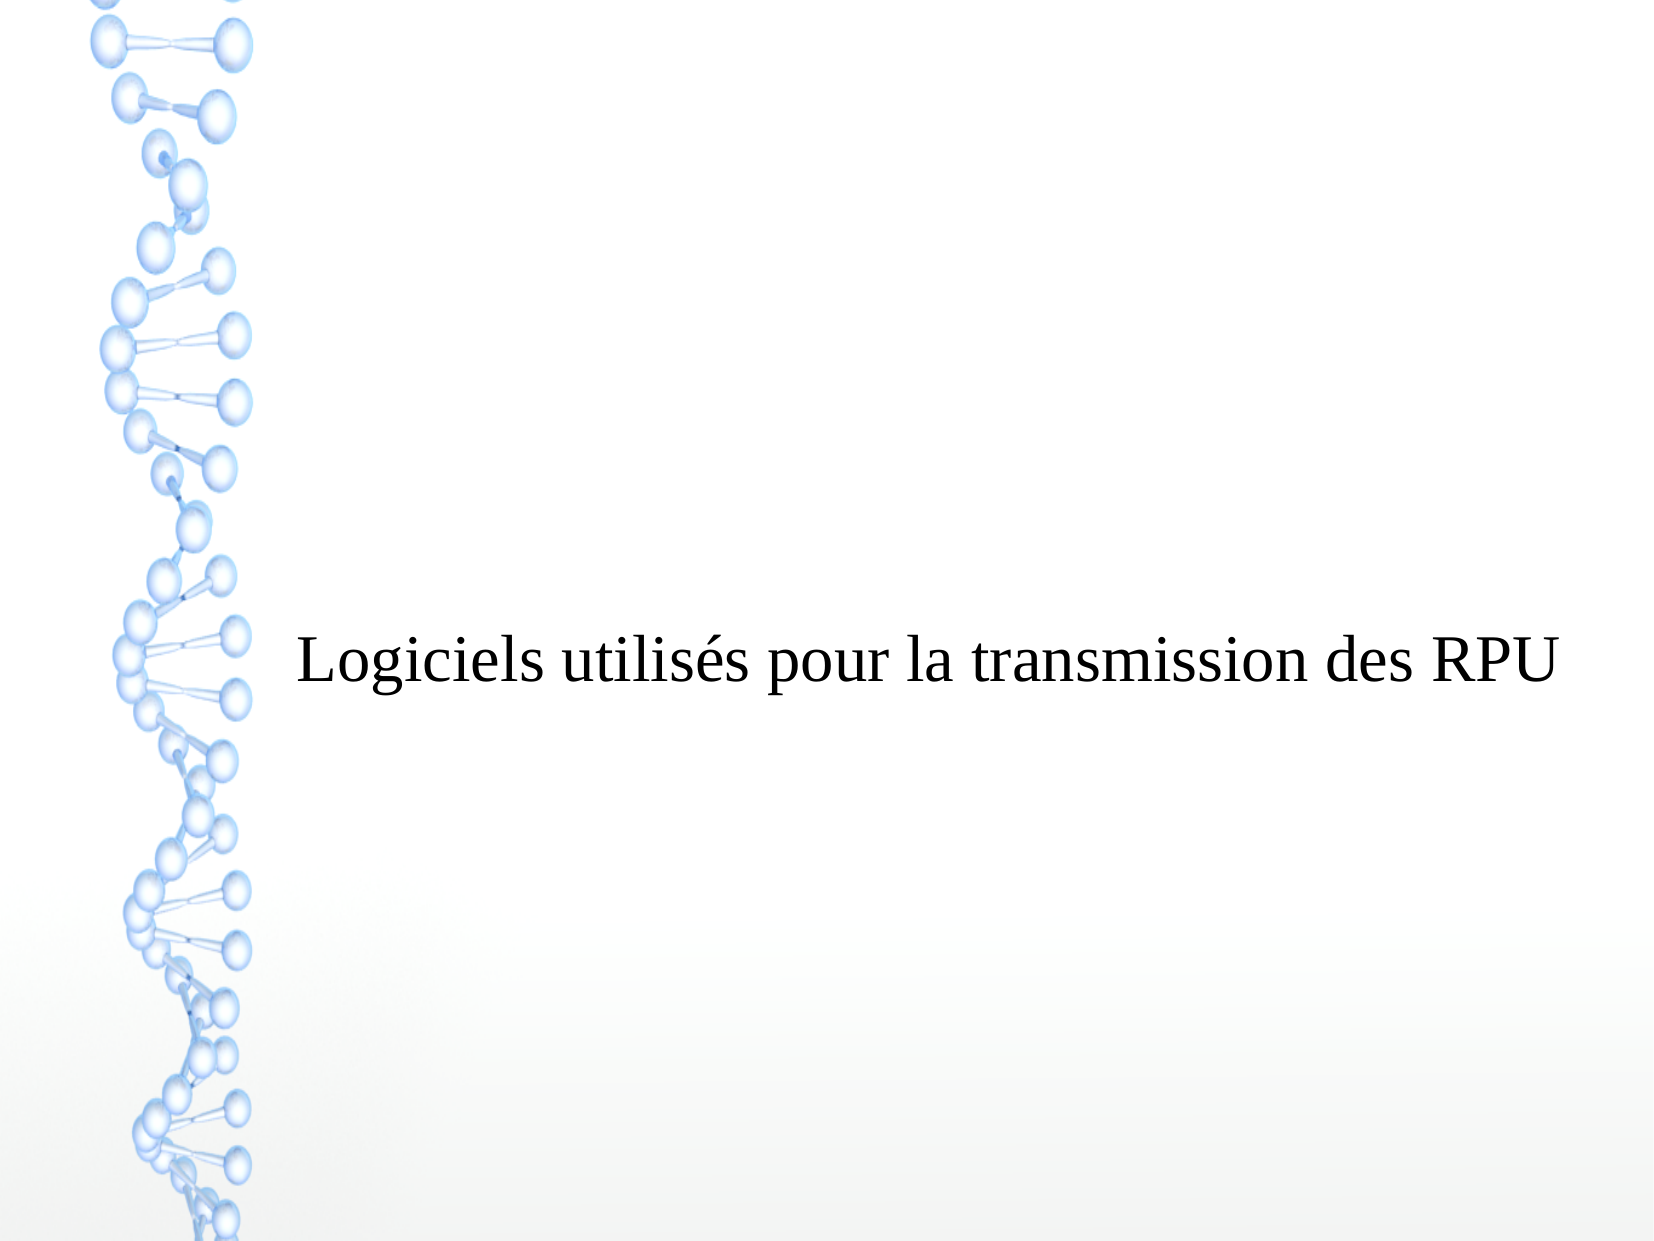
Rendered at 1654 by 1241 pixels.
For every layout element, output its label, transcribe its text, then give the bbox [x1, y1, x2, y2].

subtitle Logiciels utilisés pour la transmission des RPU [265, 299, 1595, 1019]
picture [0, 0, 1654, 1241]
